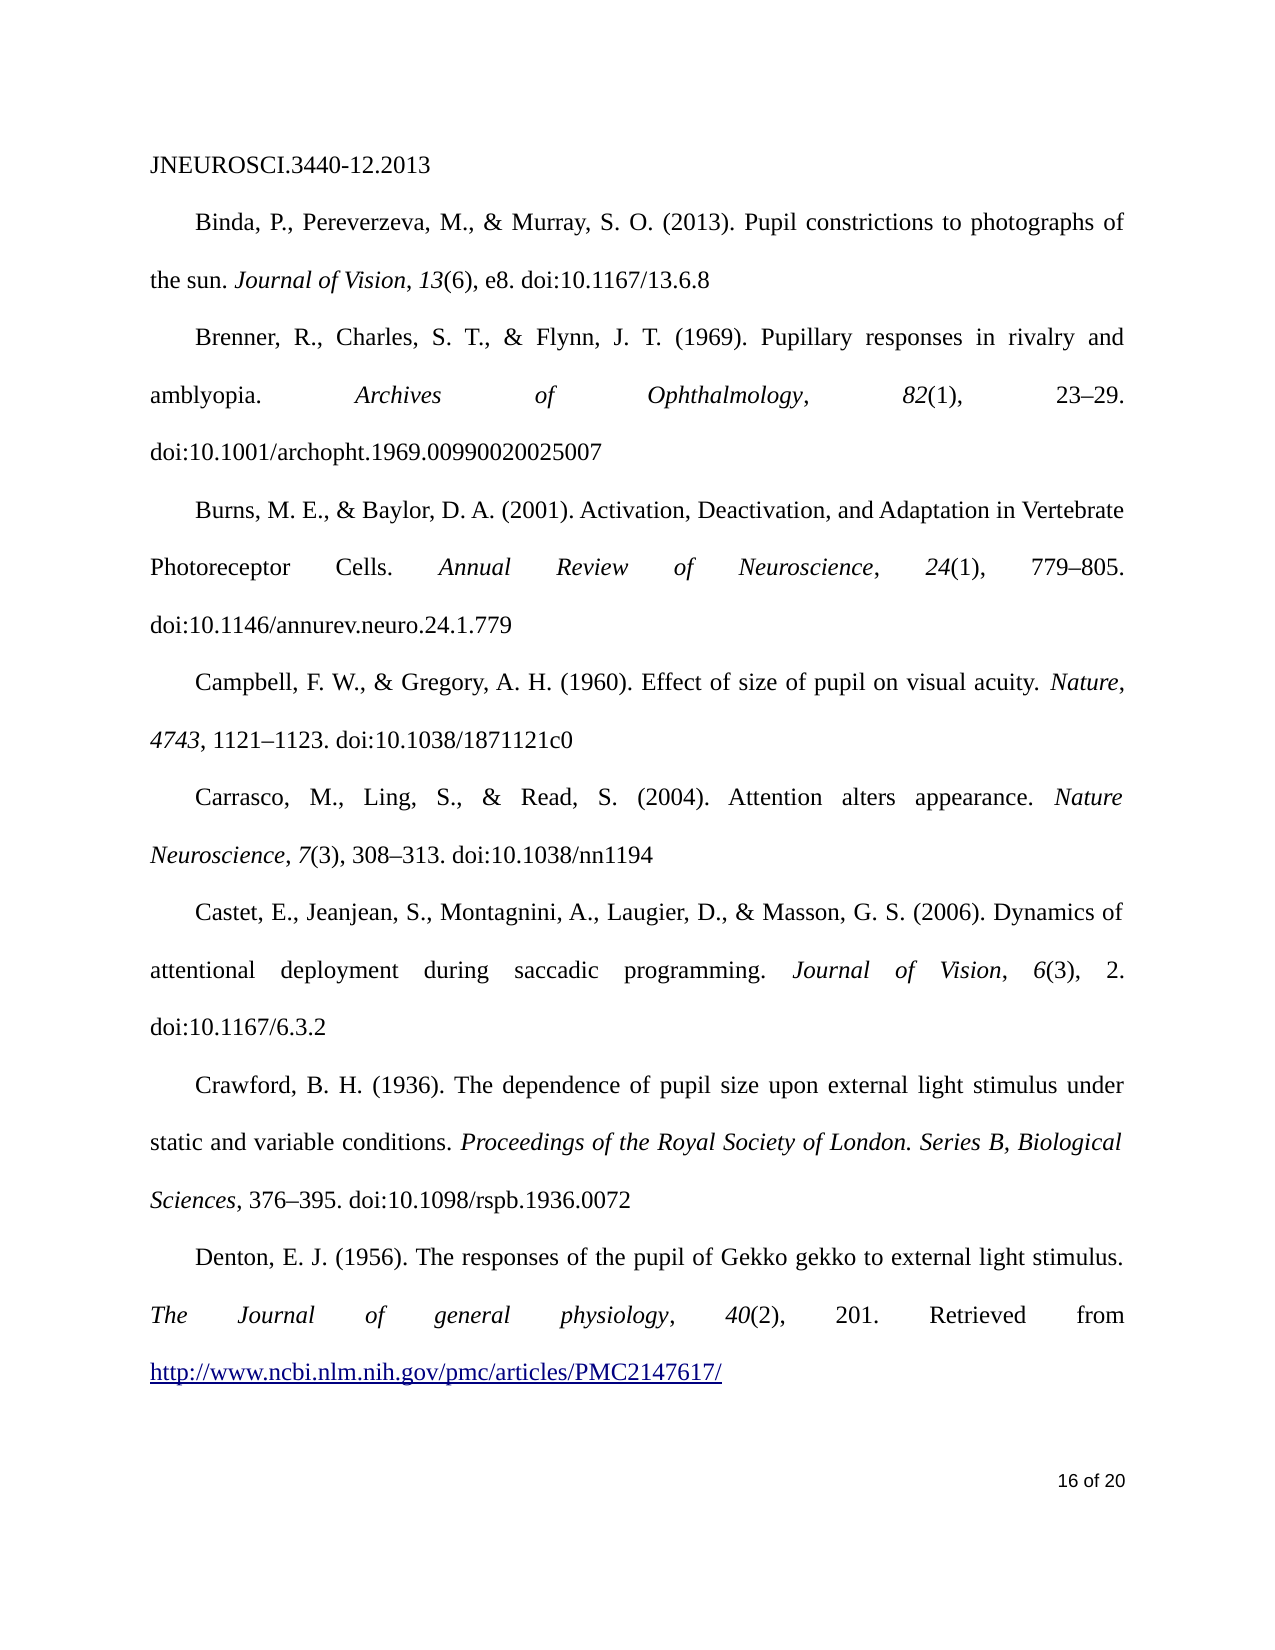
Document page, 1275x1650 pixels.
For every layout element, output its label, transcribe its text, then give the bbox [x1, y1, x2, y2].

text Binda, P., Pereverzeva, M., & Murray, S. O. (2013). Pupil constrictions to photographs of the sun. Journal of Vision, 13(6), e8. doi:10.1167/13.6.8 [150, 207, 1125, 294]
text Castet, E., Jeanjean, S., Montagnini, A., Laugier, D., & Masson, G. S. (2006). Dynamics of attentional deployment during saccadic programming. Journal of Vision, 6(3), 2. doi:10.1167/6.3.2 [150, 897, 1125, 1041]
text Crawford, B. H. (1936). The dependence of pupil size upon external light stimulus under static and variable conditions. Proceedings of the Royal Society of London. Series B, Biological Sciences, 376–395. doi:10.1098/rspb.1936.0072 [150, 1070, 1125, 1214]
text Denton, E. J. (1956). The responses of the pupil of Gekko gekko to external light stimulus. The Journal of general physiology, 40(2), 201. Retrieved from http://www.ncbi.nlm.nih.gov/pmc/articles/PMC2147617/ [150, 1242, 1125, 1386]
text JNEUROSCI.3440-12.2013 [150, 150, 1125, 179]
text Burns, M. E., & Baylor, D. A. (2001). Activation, Deactivation, and Adaptation in Vertebrate Photoreceptor Cells. Annual Review of Neuroscience, 24(1), 779–805. doi:10.1146/annurev.neuro.24.1.779 [150, 495, 1125, 639]
text Carrasco, M., Ling, S., & Read, S. (2004). Attention alters appearance. Nature Neuroscience, 7(3), 308–313. doi:10.1038/nn1194 [150, 782, 1125, 869]
text Campbell, F. W., & Gregory, A. H. (1960). Effect of size of pupil on visual acuity. Nature, 4743, 1121–1123. doi:10.1038/1871121c0 [150, 667, 1125, 754]
text Brenner, R., Charles, S. T., & Flynn, J. T. (1969). Pupillary responses in rivalry and amblyopia. Archives of Ophthalmology, 82(1), 23–29. doi:10.1001/archopht.1969.00990020025007 [150, 322, 1125, 466]
